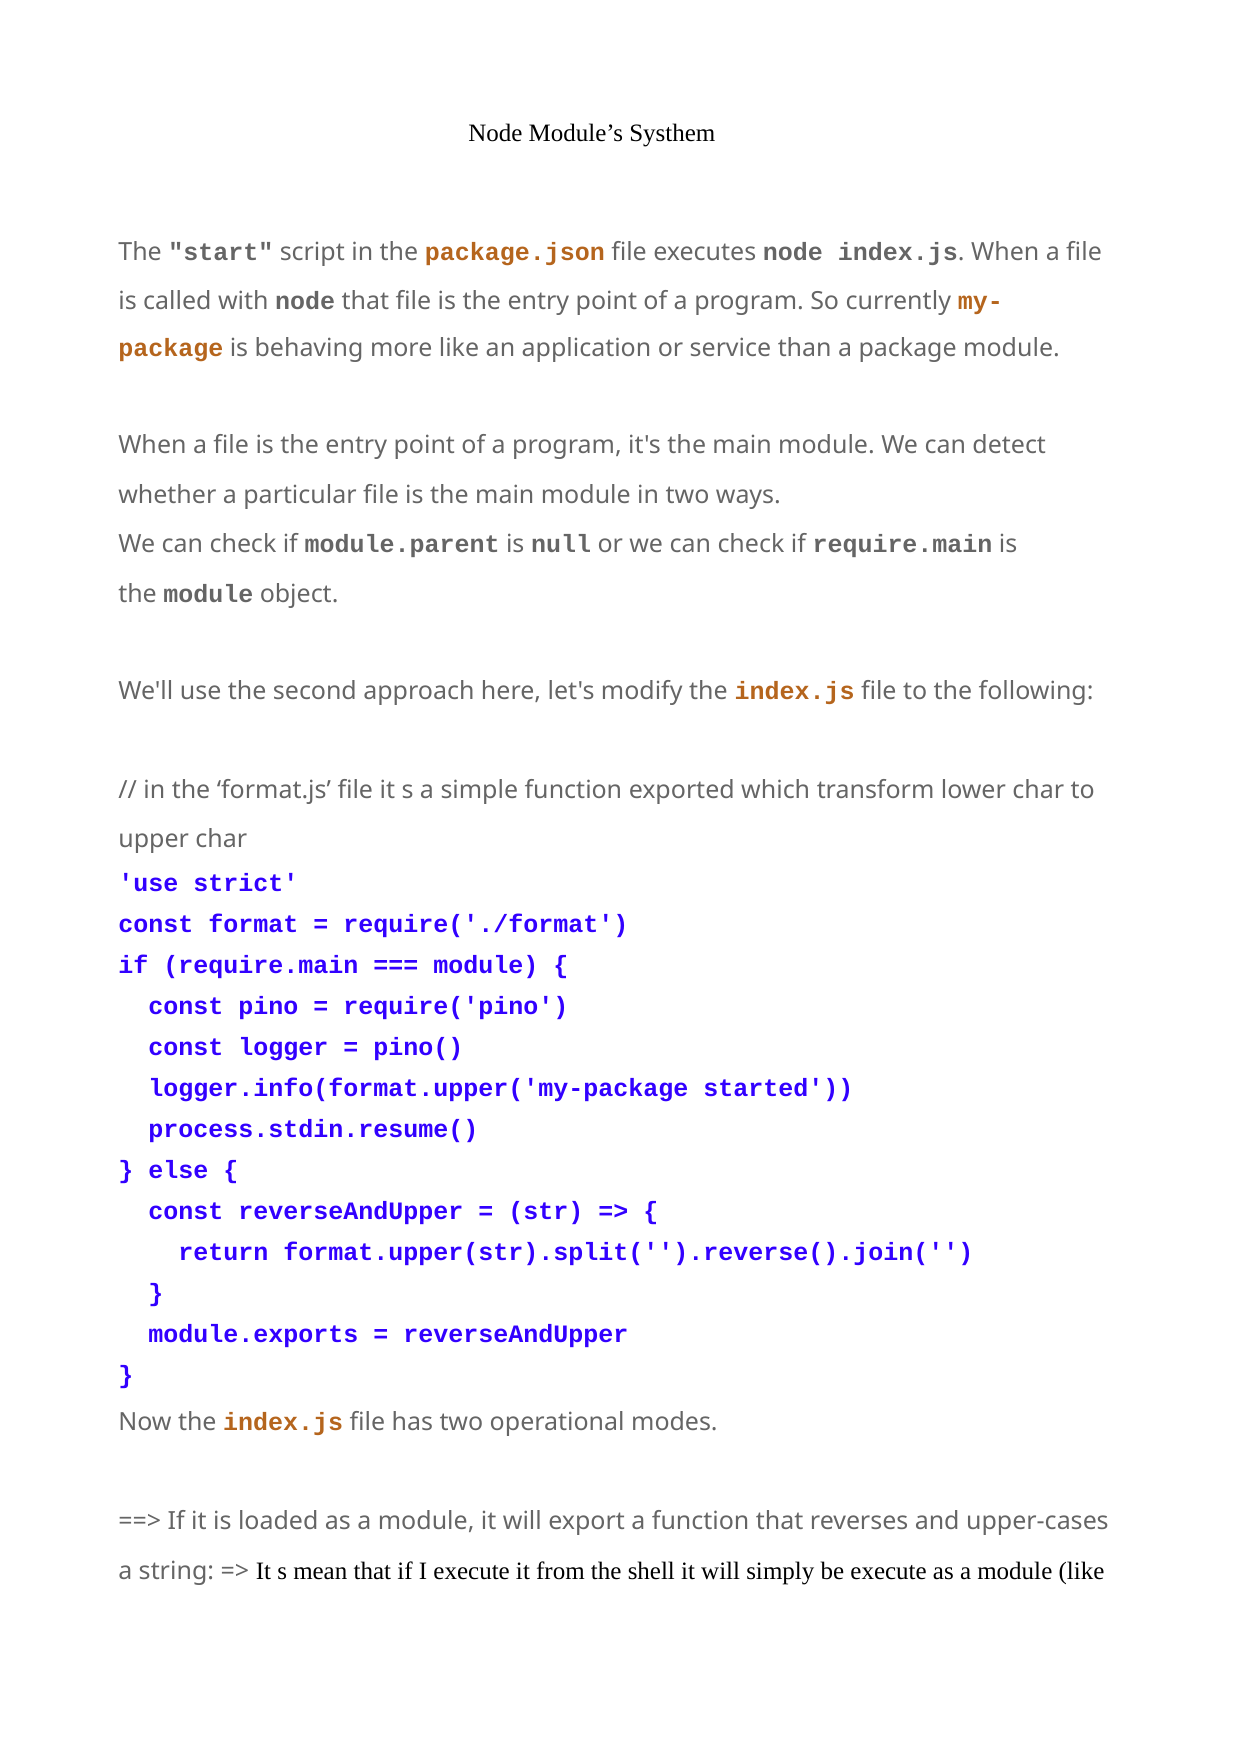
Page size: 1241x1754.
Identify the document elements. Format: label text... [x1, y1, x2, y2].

text Node Module’s Systhem [118, 118, 1122, 147]
text When a file is the entry point of a program, it's the main module. We can detect whether a particular file is the main module in two ways. [118, 427, 1122, 510]
text 'use strict' const format = require('./format') [118, 870, 1122, 940]
text The "start" script in the package.json file executes node index.js. When a file is called with node that file is the entry point of a program. So currently my-package is behaving more like an application or service than a package module. [118, 233, 1122, 364]
text Now the index.js file has two operational modes. [118, 1404, 1122, 1438]
text // in the ‘format.js’ file it s a simple function exported which transform lower char to upper char [118, 772, 1122, 855]
text We'll use the second approach here, let's modify the index.js file to the following: [118, 673, 1122, 707]
text if (require.main === module) { const pino = require('pino') const logger = pino() logger.info(format.upper('my-package started')) process.stdin.resume() } else { const reverseAndUpper = (str) => { return format.upper(str).split('').reverse().join('') } module.exports = reverseAndUpper } [118, 952, 1122, 1391]
text ==> If it is loaded as a module, it will export a function that reverses and upper-cases a string: => It s mean that if I execute it from the shell it will simply be execute as a module (like [118, 1503, 1122, 1586]
text We can check if module.parent is null or we can check if require.main is the module object. [118, 526, 1122, 609]
